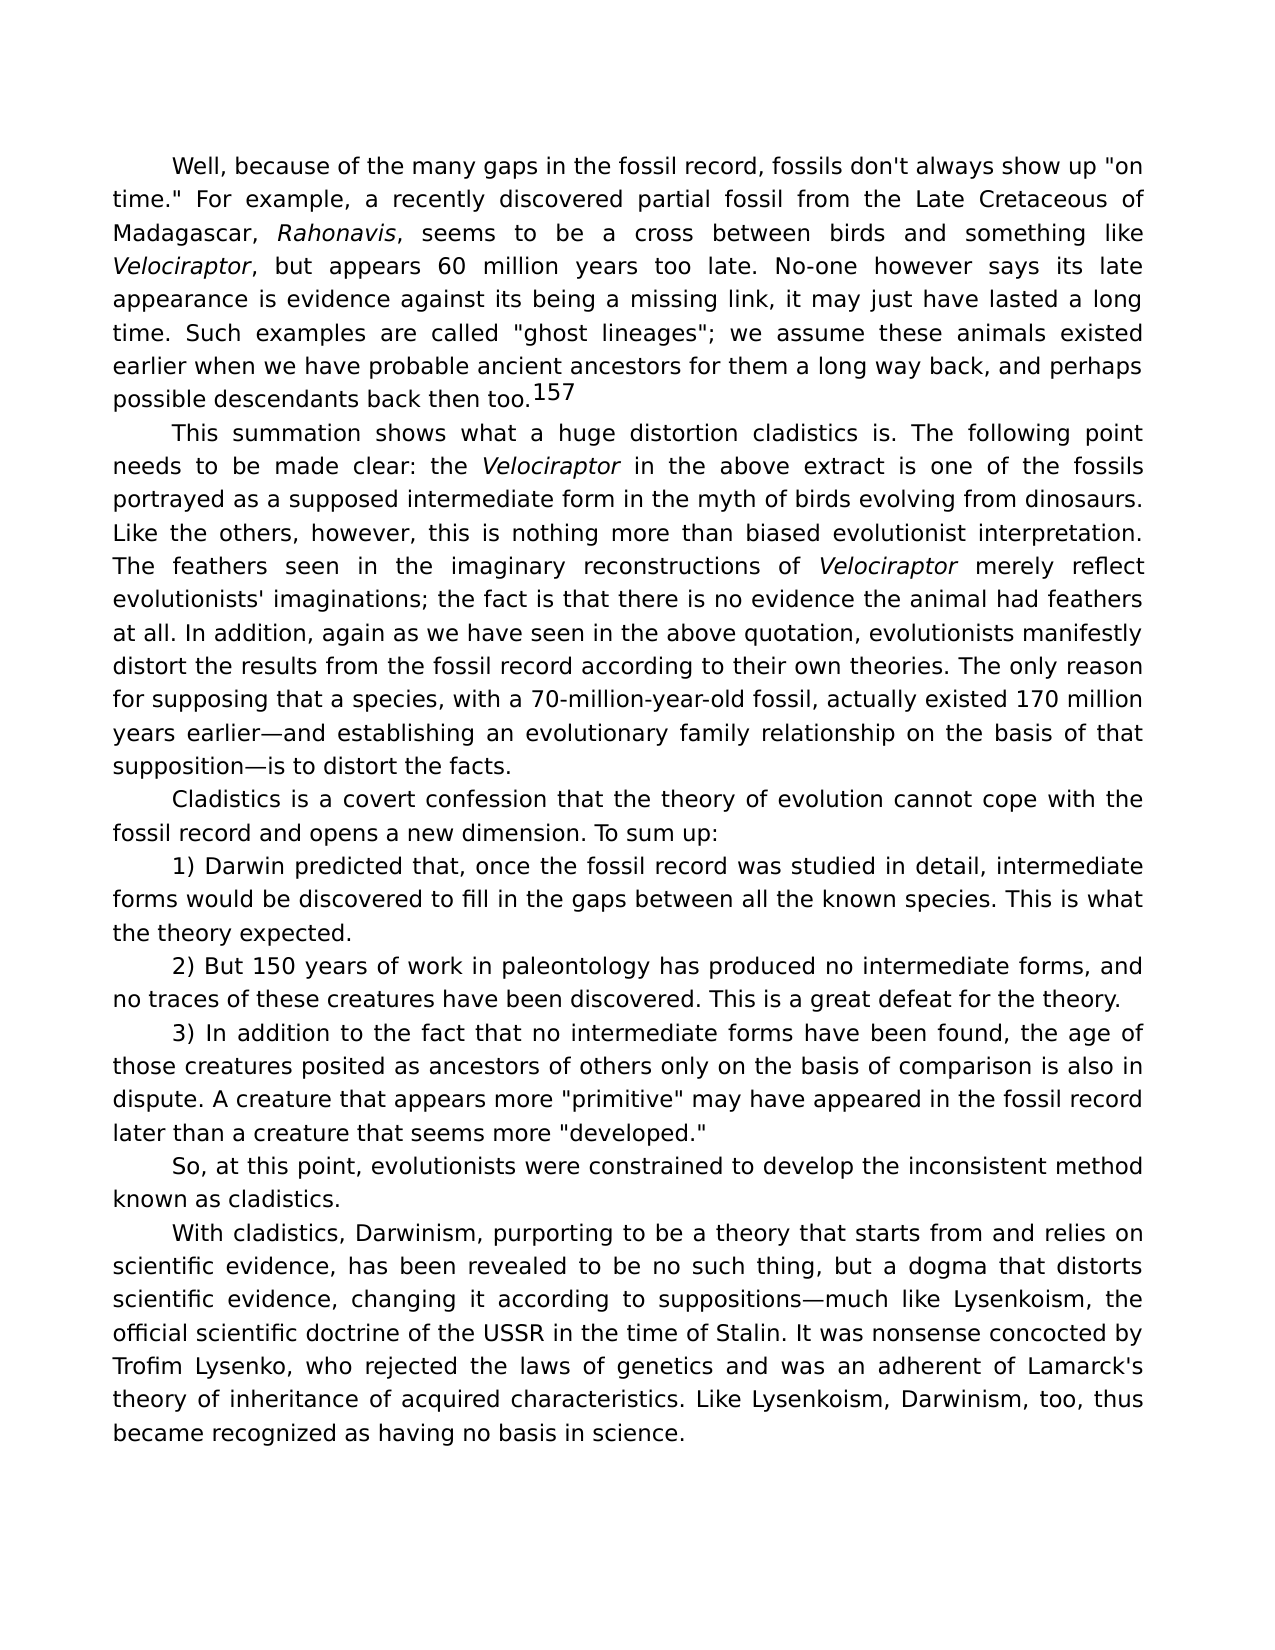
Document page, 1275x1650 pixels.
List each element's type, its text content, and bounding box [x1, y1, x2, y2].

text This summation shows what a huge distortion cladistics is. The following point needs to be made clear: the Velociraptor in the above extract is one of the fossils portrayed as a supposed intermediate form in the myth of birds evolving from dinosaurs. Like the others, however, this is nothing more than biased evolutionist interpretation. The feathers seen in the imaginary reconstructions of Velociraptor merely reflect evolutionists' imaginations; the fact is that there is no evidence the animal had feathers at all. In addition, again as we have seen in the above quotation, evolutionists manifestly distort the results from the fossil record according to their own theories. The only reason for supposing that a species, with a 70-million-year-old fossil, actually existed 170 million years earlier—and establishing an evolutionary family relationship on the basis of that supposition—is to distort the facts. [112, 414, 1145, 781]
text With cladistics, Darwinism, purporting to be a theory that starts from and relies on scientific evidence, has been revealed to be no such thing, but a dogma that distorts scientific evidence, changing it according to suppositions—much like Lysenkoism, the official scientific doctrine of the USSR in the time of Stalin. It was nonsense concocted by Trofim Lysenko, who rejected the laws of genetics and was an adherent of Lamarck's theory of inheritance of acquired characteristics. Like Lysenkoism, Darwinism, too, thus became recognized as having no basis in science. [112, 1214, 1145, 1448]
text Well, because of the many gaps in the fossil record, fossils don't always show up "on time." For example, a recently discovered partial fossil from the Late Cretaceous of Madagascar, Rahonavis, seems to be a cross between birds and something like Velociraptor, but appears 60 million years too late. No-one however says its late appearance is evidence against its being a missing link, it may just have lasted a long time. Such examples are called "ghost lineages"; we assume these animals existed earlier when we have probable ancient ancestors for them a long way back, and perhaps possible descendants back then too.157 [112, 148, 1145, 414]
text Cladistics is a covert confession that the theory of evolution cannot cope with the fossil record and opens a new dimension. To sum up: [112, 781, 1145, 848]
text 3) In addition to the fact that no intermediate forms have been found, the age of those creatures posited as ancestors of others only on the basis of comparison is also in dispute. A creature that appears more "primitive" may have appeared in the fossil record later than a creature that seems more "developed." [112, 1014, 1145, 1148]
text So, at this point, evolutionists were constrained to develop the inconsistent method known as cladistics. [112, 1148, 1145, 1214]
text 1) Darwin predicted that, once the fossil record was studied in detail, intermediate forms would be discovered to fill in the gaps between all the known species. This is what the theory expected. [112, 848, 1145, 948]
text 2) But 150 years of work in paleontology has produced no intermediate forms, and no traces of these creatures have been discovered. This is a great defeat for the theory. [112, 948, 1145, 1014]
